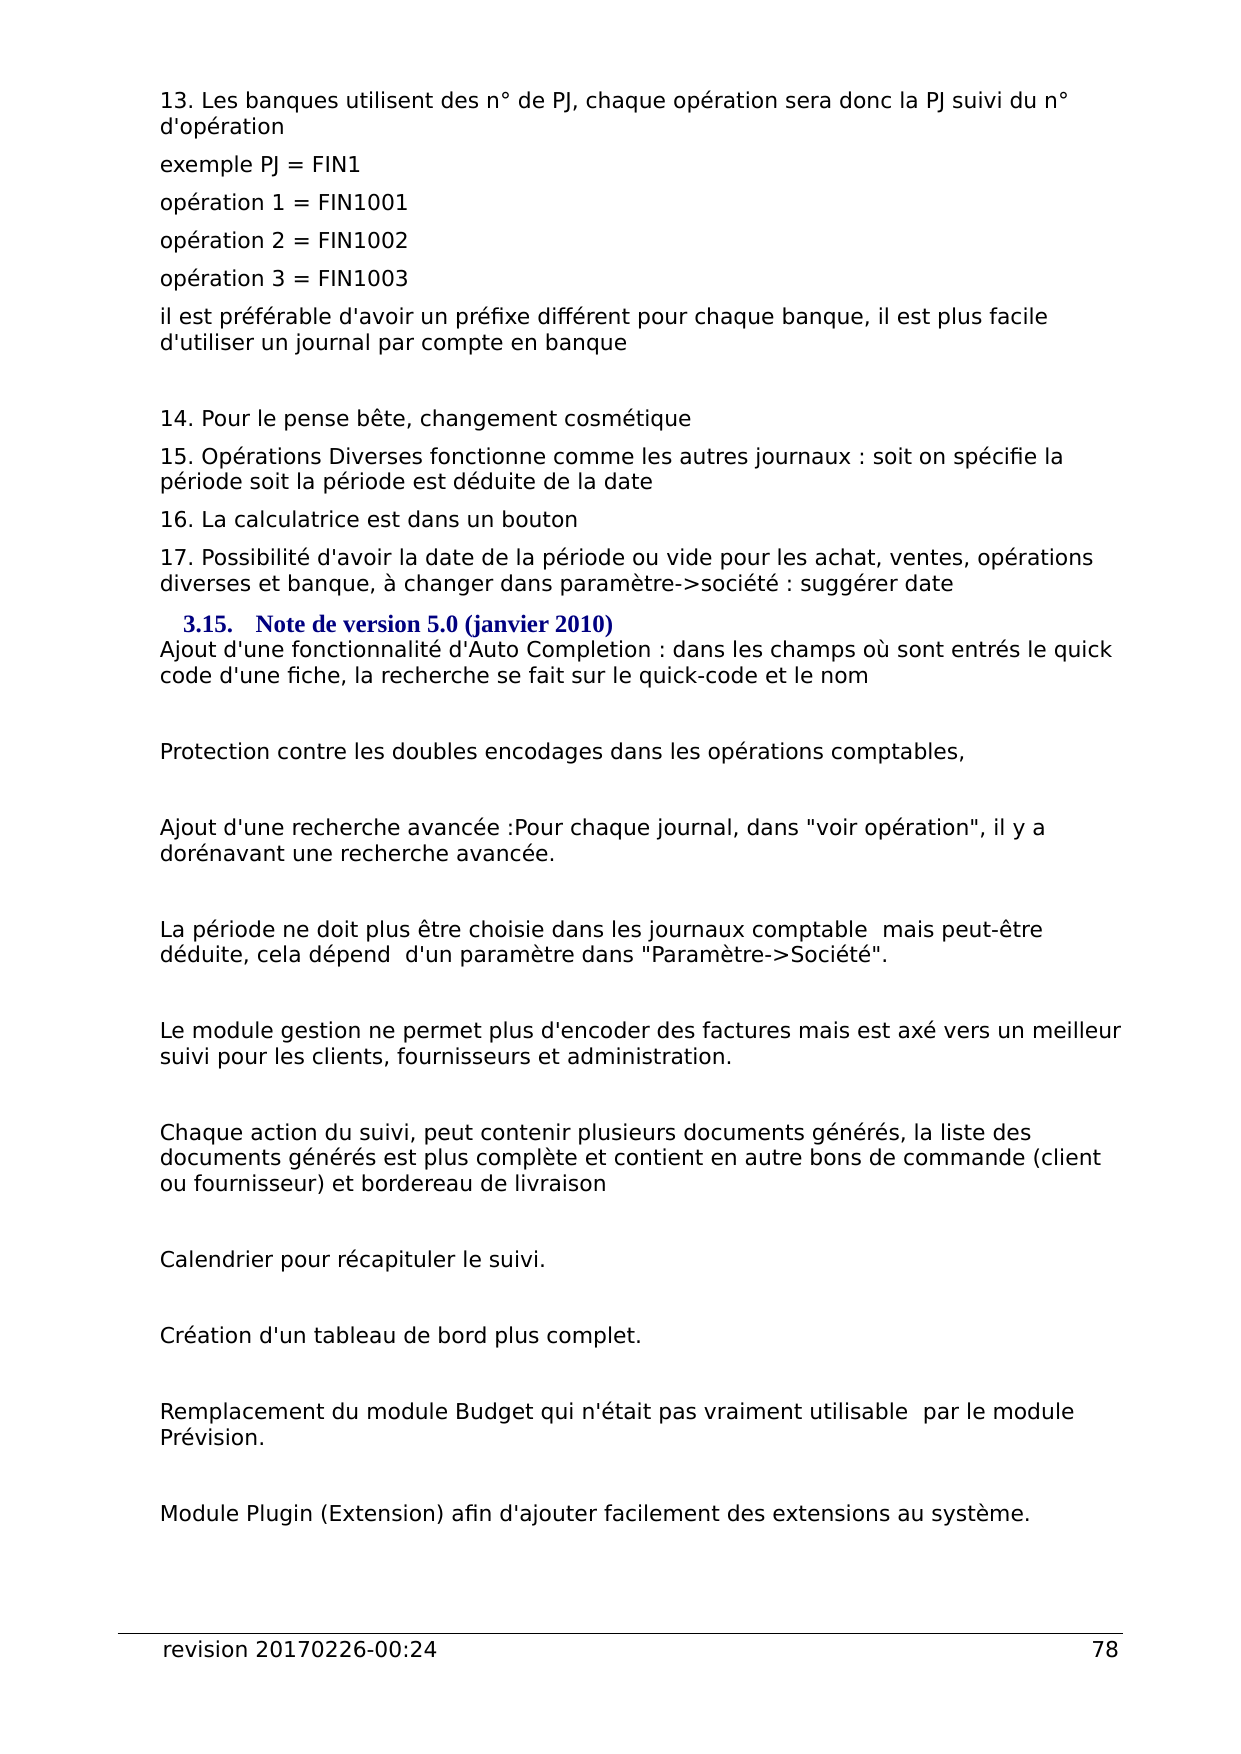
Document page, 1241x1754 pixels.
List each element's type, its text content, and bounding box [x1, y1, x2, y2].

text 15. Opérations Diverses fonctionne comme les autres journaux : soit on spécifie la période soit la période est déduite de la date [159, 444, 1123, 495]
text Calendrier pour récapituler le suivi. [159, 1247, 1123, 1272]
text Module Plugin (Extension) afin d'ajouter facilement des extensions au système. [159, 1501, 1123, 1526]
text Ajout d'une recherche avancée :Pour chaque journal, dans "voir opération", il y a dorénavant une recherche avancée. [159, 815, 1123, 866]
text 14. Pour le pense bête, changement cosmétique [159, 406, 1123, 431]
text exemple PJ = FIN1 [159, 152, 1123, 178]
text Protection contre les doubles encodages dans les opérations comptables, [159, 739, 1123, 765]
text opération 2 = FIN1002 [159, 228, 1123, 254]
subtitle Note de version 5.0 (janvier 2010) [177, 609, 1123, 638]
text Création d'un tableau de bord plus complet. [159, 1323, 1123, 1348]
text Remplacement du module Budget qui n'était pas vraiment utilisable par le module Prévision. [159, 1399, 1123, 1450]
text opération 1 = FIN1001 [159, 190, 1123, 216]
text Ajout d'une fonctionnalité d'Auto Completion : dans les champs où sont entrés le quick code d'une fiche, la recherche se fait sur le quick-code et le nom [159, 638, 1123, 689]
text Chaque action du suivi, peut contenir plusieurs documents générés, la liste des documents générés est plus complète et contient en autre bons de commande (client ou fournisseur) et bordereau de livraison [159, 1120, 1123, 1196]
text il est préférable d'avoir un préfixe différent pour chaque banque, il est plus facile d'utiliser un journal par compte en banque [159, 304, 1123, 355]
text 16. La calculatrice est dans un bouton [159, 507, 1123, 533]
text Le module gestion ne permet plus d'encoder des factures mais est axé vers un meilleur suivi pour les clients, fournisseurs et administration. [159, 1018, 1123, 1069]
text 17. Possibilité d'avoir la date de la période ou vide pour les achat, ventes, opérations diverses et banque, à changer dans paramètre->société : suggérer date [159, 545, 1123, 596]
text 13. Les banques utilisent des n° de PJ, chaque opération sera donc la PJ suivi du n° d'opération [159, 88, 1123, 139]
text La période ne doit plus être choisie dans les journaux comptable mais peut-être déduite, cela dépend d'un paramètre dans "Paramètre->Société". [159, 917, 1123, 968]
text opération 3 = FIN1003 [159, 266, 1123, 292]
